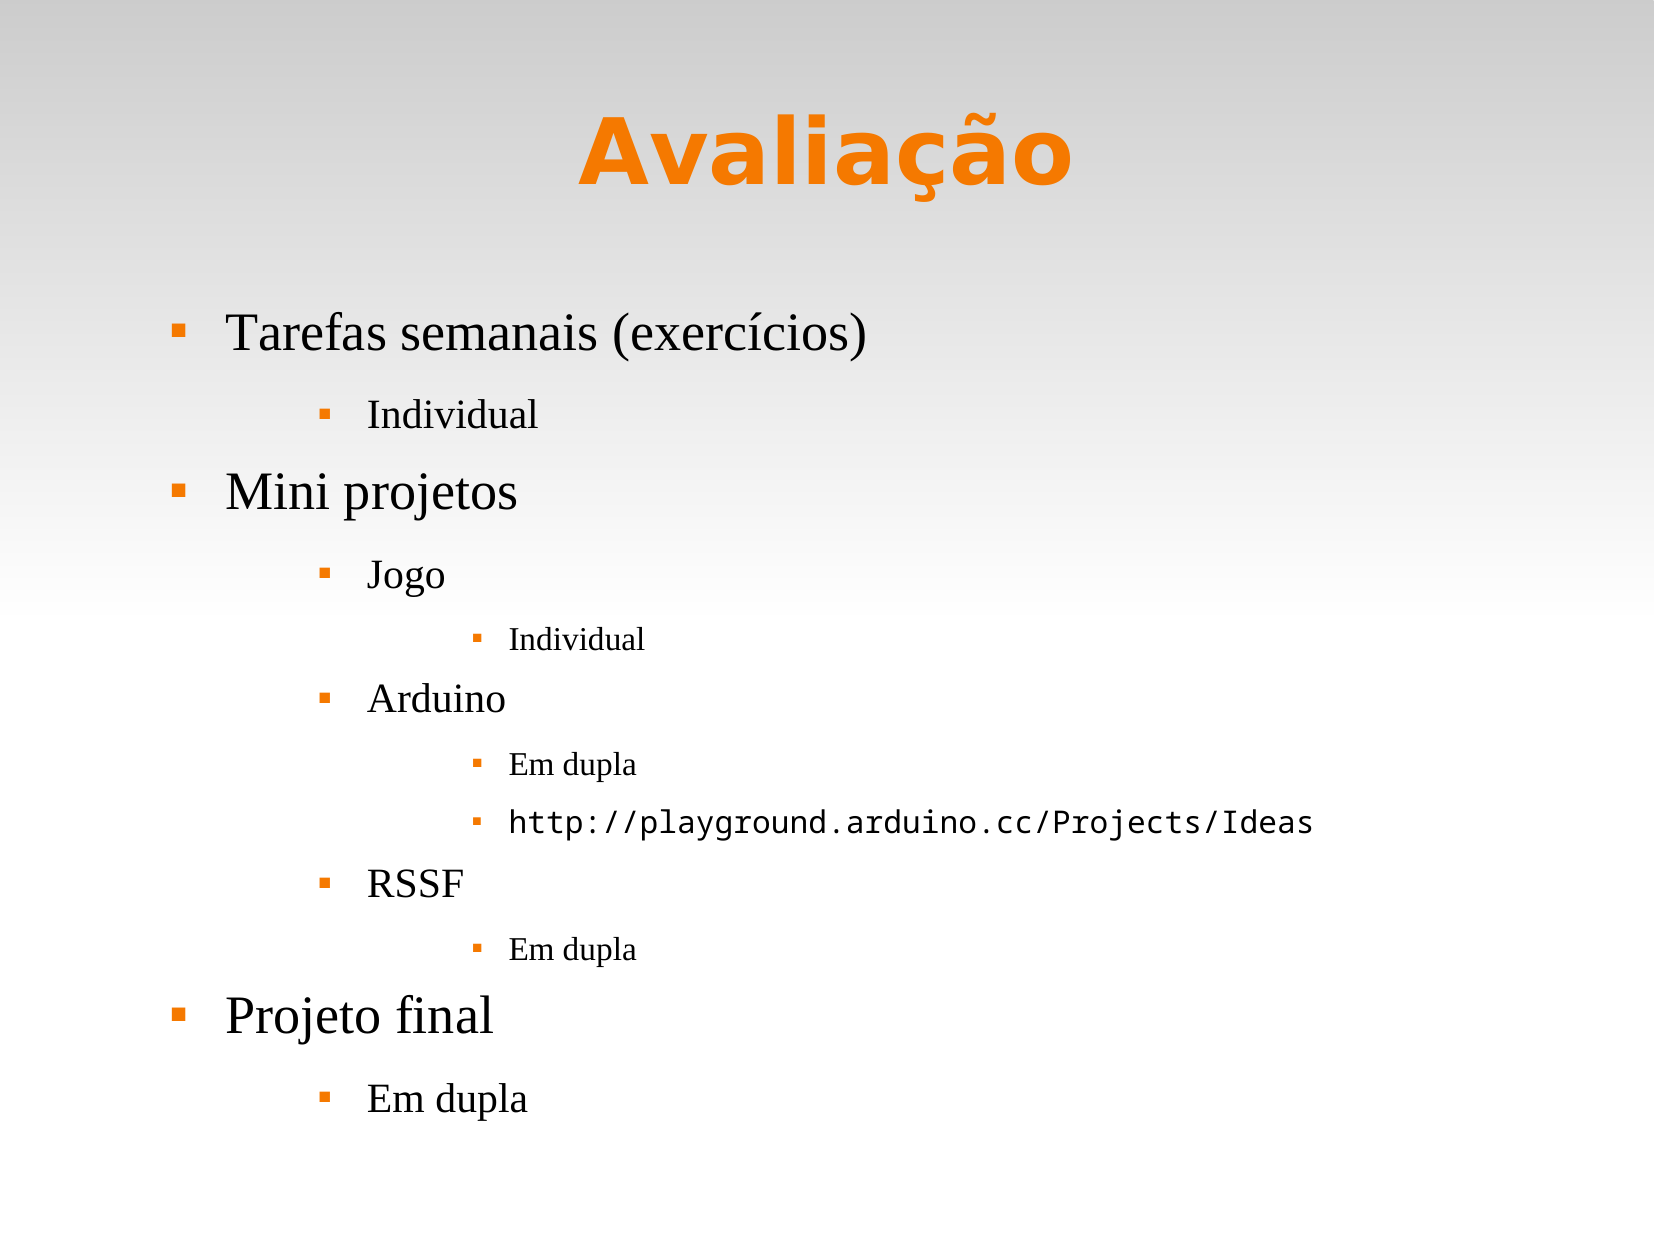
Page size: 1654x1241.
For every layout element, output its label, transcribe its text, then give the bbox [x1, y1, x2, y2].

list Tarefas semanais (exercícios) Individual Mini projetos Jogo Individual Arduino Em dupla http://playground.arduino.cc/Projects/Ideas RSSF Em dupla Projeto final Em dupla [83, 302, 1457, 1162]
title Avaliação [82, 49, 1571, 257]
